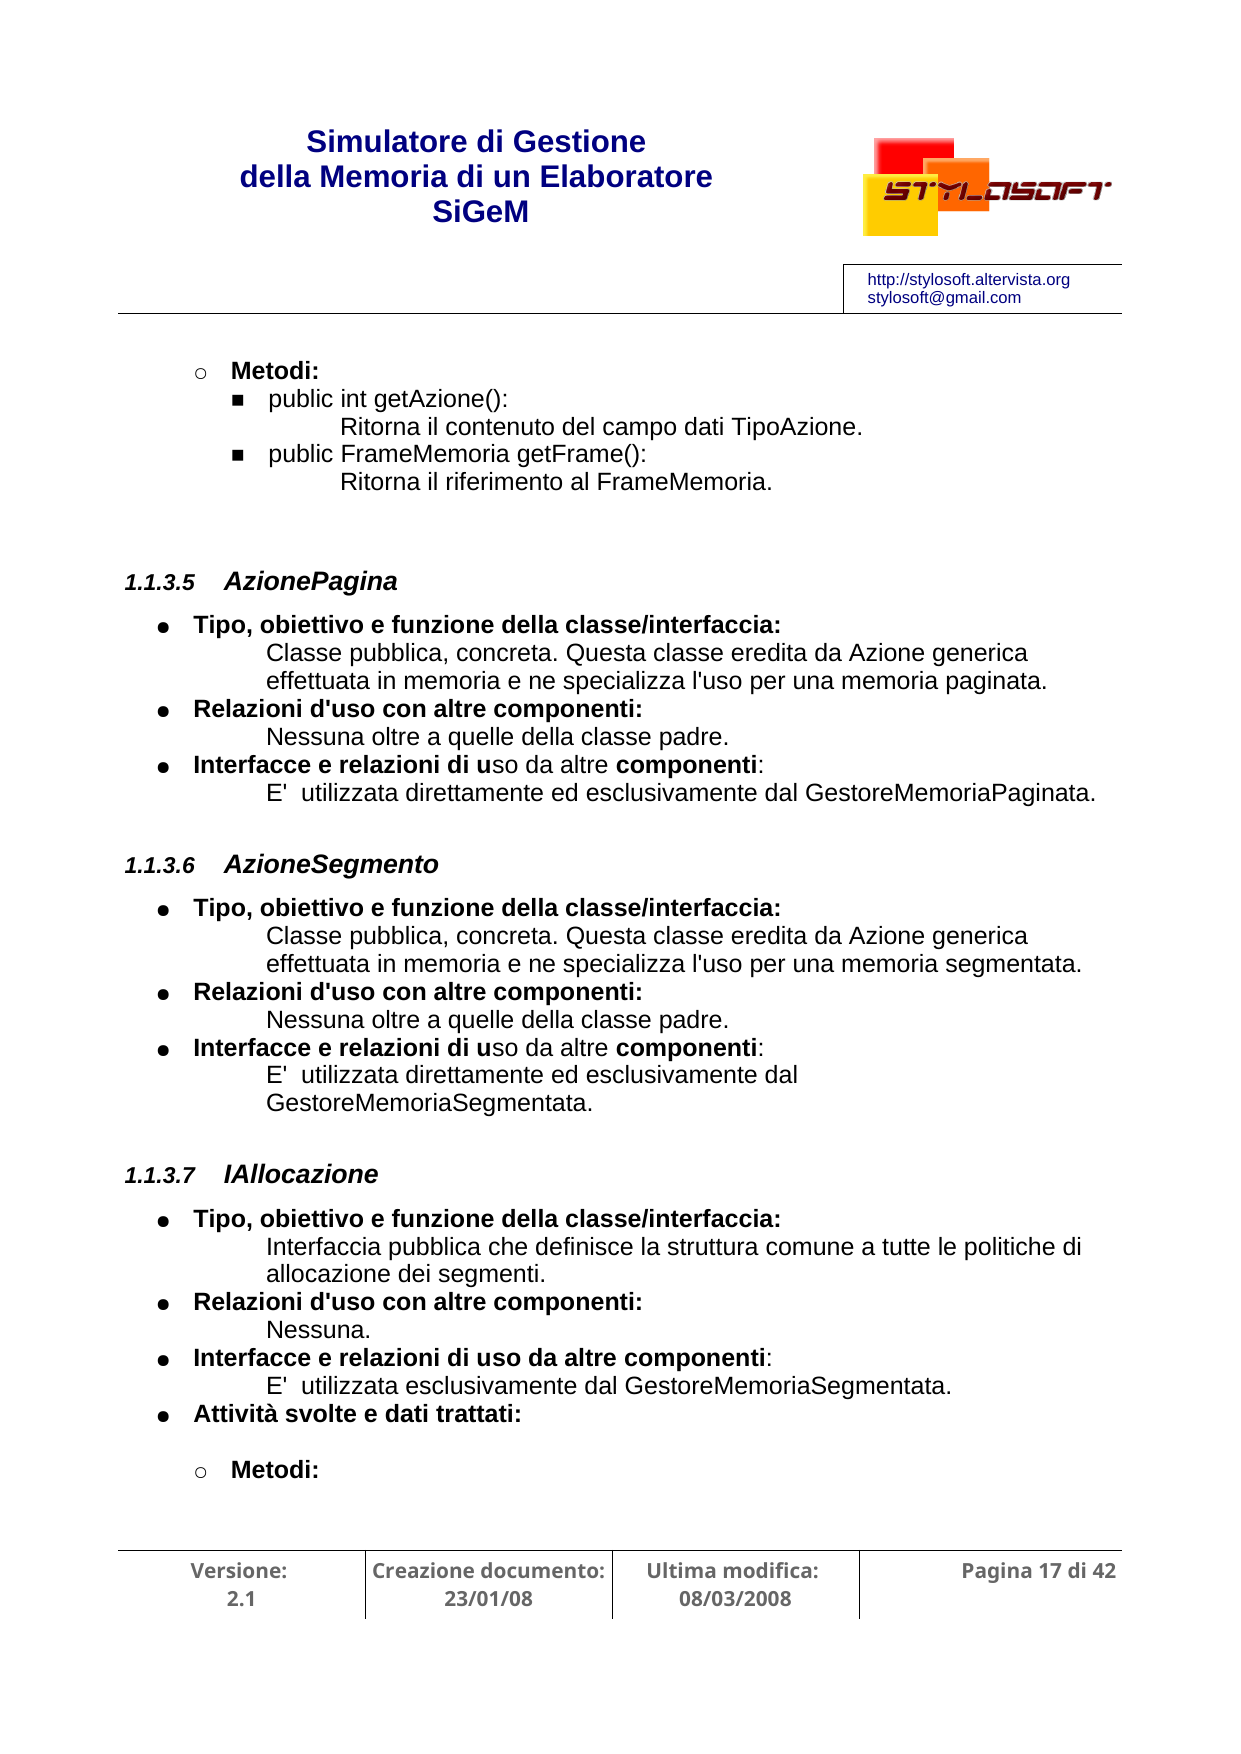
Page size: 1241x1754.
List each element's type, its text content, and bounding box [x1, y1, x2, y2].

list Attività svolte e dati trattati: [156, 1400, 1122, 1428]
list public int getAzione(): Ritorna il contenuto del campo dati TipoAzione. [231, 384, 1122, 440]
list Relazioni d'uso con altre componenti: Nessuna. [156, 1288, 1122, 1344]
list Tipo, obiettivo e funzione della classe/interfaccia: Classe pubblica, concreta. Questa classe eredita da Azione generica effettuata in memoria e ne specializza l'uso per una memoria segmentata. [156, 894, 1122, 978]
subtitle IAllocazione [118, 1160, 1122, 1189]
list Metodi: [193, 357, 1122, 384]
subtitle AzioneSegmento [118, 849, 1122, 879]
list Metodi: [193, 1456, 1122, 1483]
list Relazioni d'uso con altre componenti: Nessuna oltre a quelle della classe padre. [156, 978, 1122, 1033]
list Tipo, obiettivo e funzione della classe/interfaccia: Interfaccia pubblica che definisce la struttura comune a tutte le politiche di allocazione dei segmenti. [156, 1204, 1122, 1288]
subtitle AzionePagina [118, 567, 1122, 596]
picture [848, 123, 1117, 247]
list Relazioni d'uso con altre componenti: Nessuna oltre a quelle della classe padre. [156, 695, 1122, 751]
list public FrameMemoria getFrame(): Ritorna il riferimento al FrameMemoria. [231, 440, 1122, 496]
list Interfacce e relazioni di uso da altre componenti: E' utilizzata direttamente ed esclusivamente dal GestoreMemoriaSegmentata. [156, 1033, 1122, 1117]
list Interfacce e relazioni di uso da altre componenti: E' utilizzata esclusivamente dal GestoreMemoriaSegmentata. [156, 1344, 1122, 1400]
list Interfacce e relazioni di uso da altre componenti: E' utilizzata direttamente ed esclusivamente dal GestoreMemoriaPaginata. [156, 751, 1122, 807]
list Tipo, obiettivo e funzione della classe/interfaccia: Classe pubblica, concreta. Questa classe eredita da Azione generica effettuata in memoria e ne specializza l'uso per una memoria paginata. [156, 611, 1122, 695]
